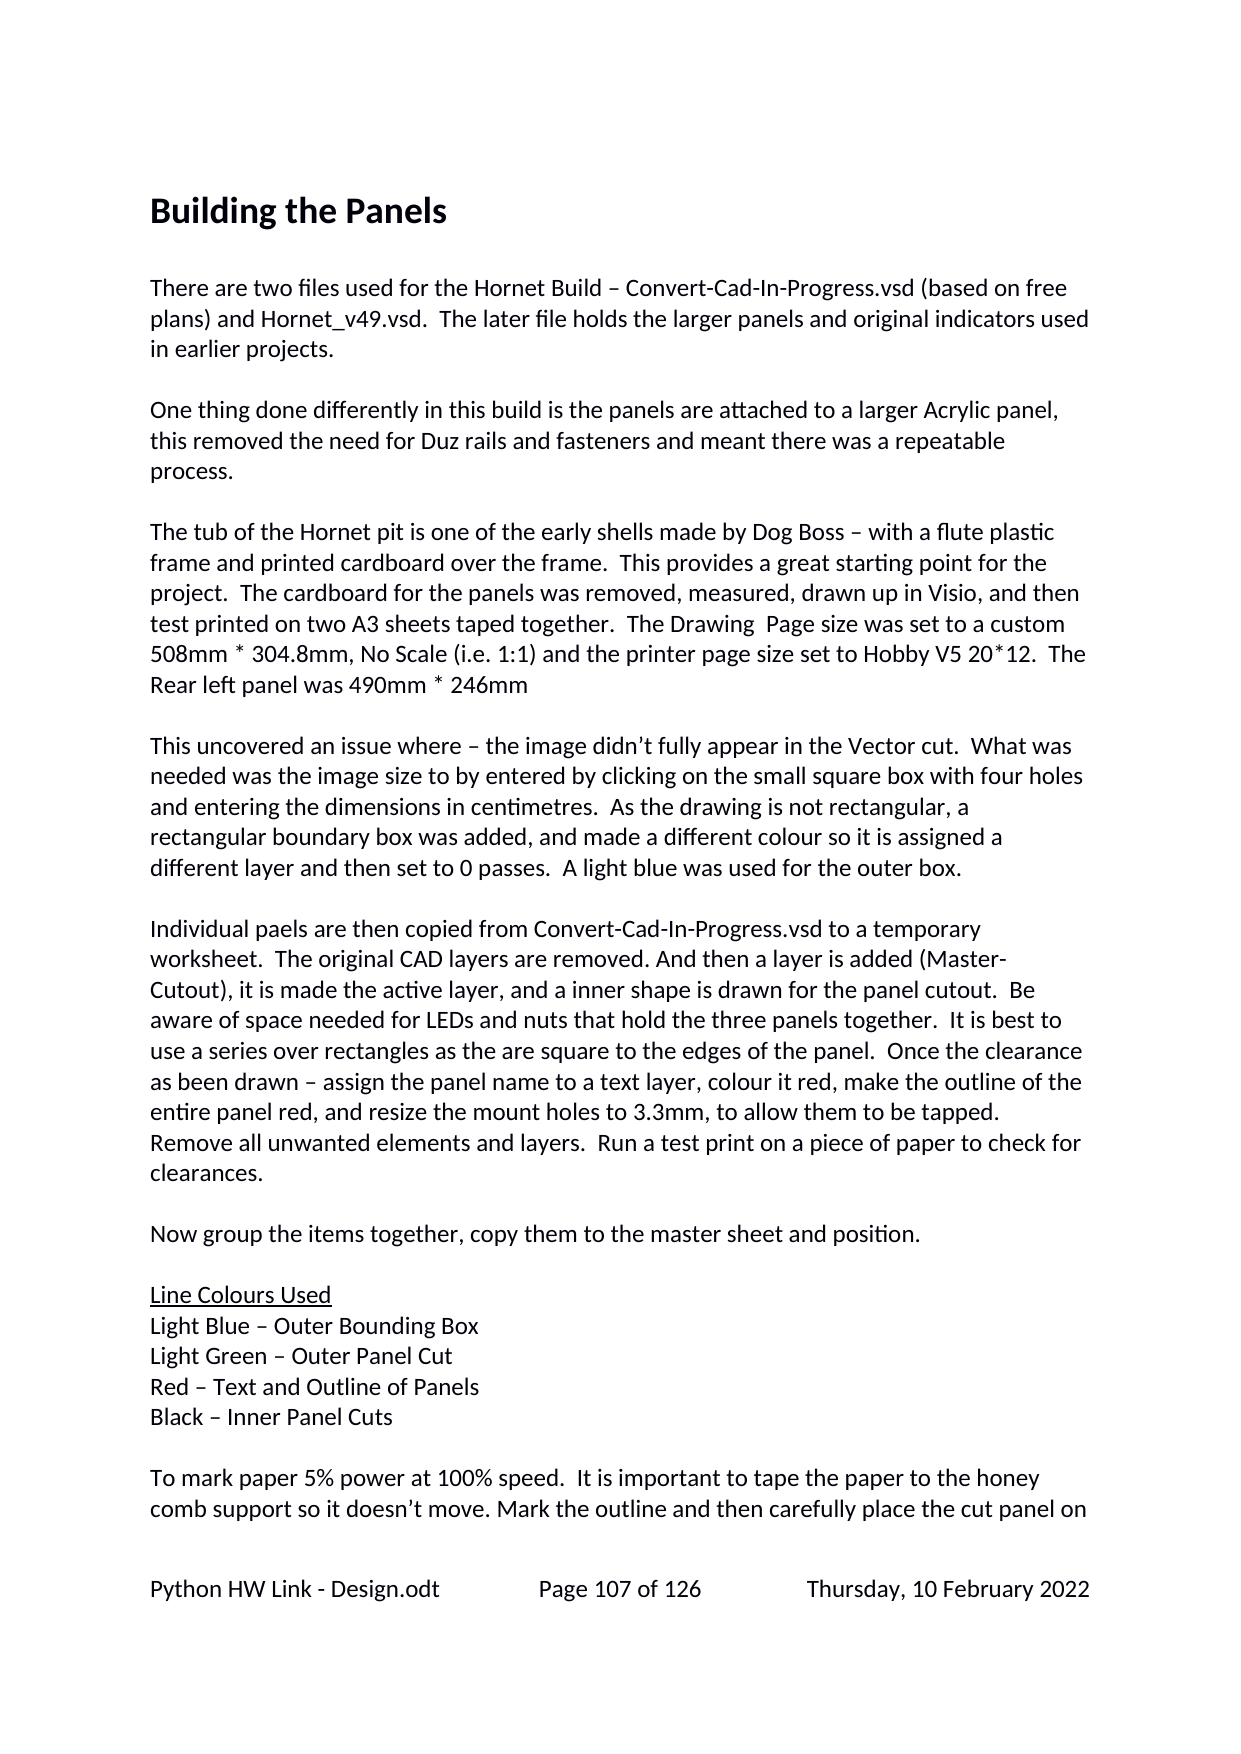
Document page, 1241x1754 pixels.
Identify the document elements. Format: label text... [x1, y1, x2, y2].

text Light Blue – Outer Bounding Box [150, 1310, 1090, 1340]
text Red – Text and Outline of Panels [150, 1371, 1090, 1401]
text Now group the items together, copy them to the master sheet and position. [150, 1218, 1090, 1249]
text To mark paper 5% power at 100% speed. It is important to tape the paper to the honey comb support so it doesn’t move. Mark the outline and then carefully place the cut panel on [150, 1462, 1090, 1523]
text This uncovered an issue where – the image didn’t fully appear in the Vector cut. What was needed was the image size to by entered by clicking on the small square box with four holes and entering the dimensions in centimetres. As the drawing is not rectangular, a rectangular boundary box was added, and made a different colour so it is assigned a different layer and then set to 0 passes. A light blue was used for the outer box. [150, 730, 1090, 883]
text Line Colours Used [150, 1279, 1090, 1310]
text Black – Inner Panel Cuts [150, 1401, 1090, 1432]
text There are two files used for the Hornet Build – Convert-Cad-In-Progress.vsd (based on free plans) and Hornet_v49.vsd. The later file holds the larger panels and original indicators used in earlier projects. [150, 272, 1090, 364]
text Light Green – Outer Panel Cut [150, 1340, 1090, 1371]
text One thing done differently in this build is the panels are attached to a larger Acrylic panel, this removed the need for Duz rails and fasteners and meant there was a repeatable process. [150, 394, 1090, 486]
text The tub of the Hornet pit is one of the early shells made by Dog Boss – with a flute plastic frame and printed cardboard over the frame. This provides a great starting point for the project. The cardboard for the panels was removed, measured, drawn up in Visio, and then test printed on two A3 sheets taped together. The Drawing Page size was set to a custom 508mm * 304.8mm, No Scale (i.e. 1:1) and the printer page size set to Hobby V5 20*12. The Rear left panel was 490mm * 246mm [150, 516, 1090, 699]
subtitle Building the Panels [150, 187, 1090, 233]
text Individual paels are then copied from Convert-Cad-In-Progress.vsd to a temporary worksheet. The original CAD layers are removed. And then a layer is added (Master-Cutout), it is made the active layer, and a inner shape is drawn for the panel cutout. Be aware of space needed for LEDs and nuts that hold the three panels together. It is best to use a series over rectangles as the are square to the edges of the panel. Once the clearance as been drawn – assign the panel name to a text layer, colour it red, make the outline of the entire panel red, and resize the mount holes to 3.3mm, to allow them to be tapped. Remove all unwanted elements and layers. Run a test print on a piece of paper to check for clearances. [150, 913, 1090, 1188]
